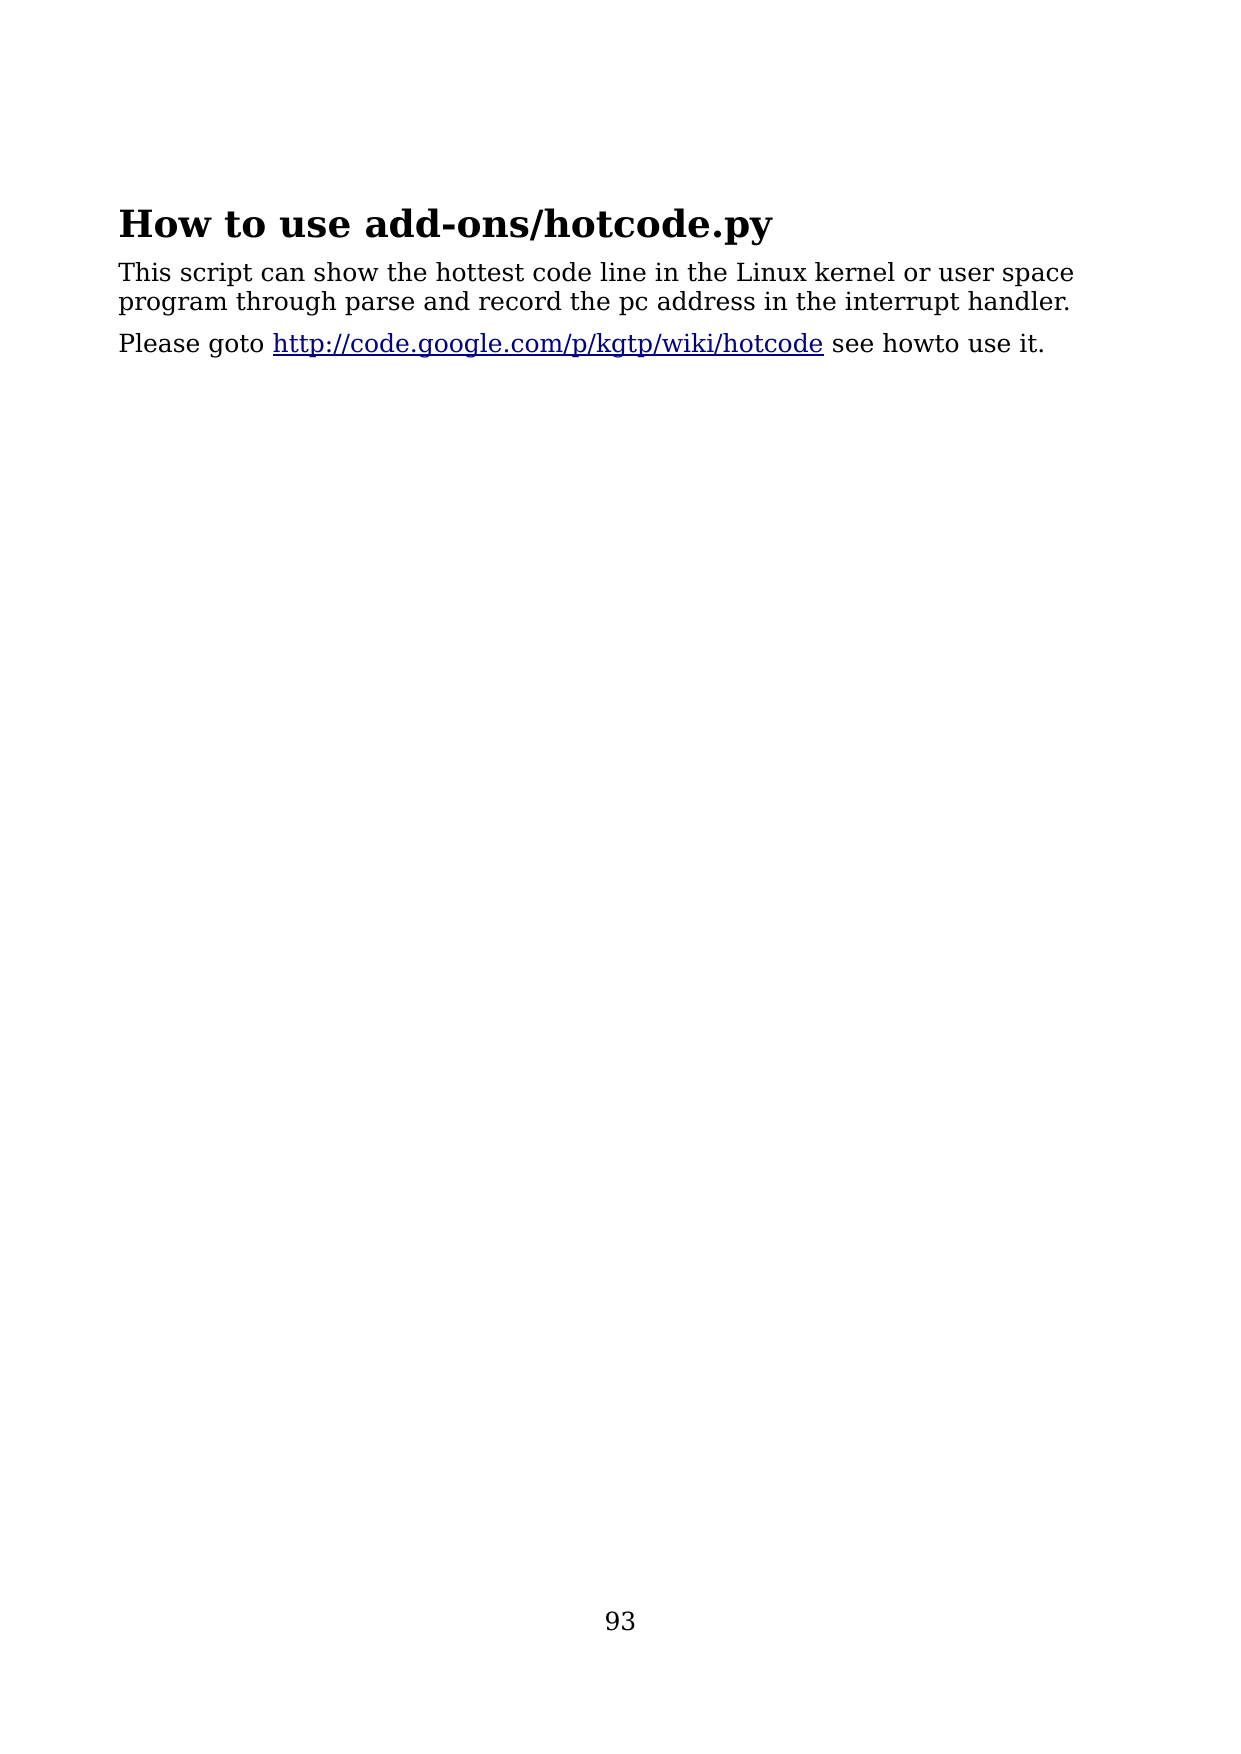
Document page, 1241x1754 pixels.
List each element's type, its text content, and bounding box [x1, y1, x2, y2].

subtitle How to use add-ons/hotcode.py [118, 202, 1122, 246]
text This script can show the hottest code line in the Linux kernel or user space program through parse and record the pc address in the interrupt handler. [118, 258, 1122, 317]
text Please goto http://code.google.com/p/kgtp/wiki/hotcode see howto use it. [118, 329, 1122, 358]
